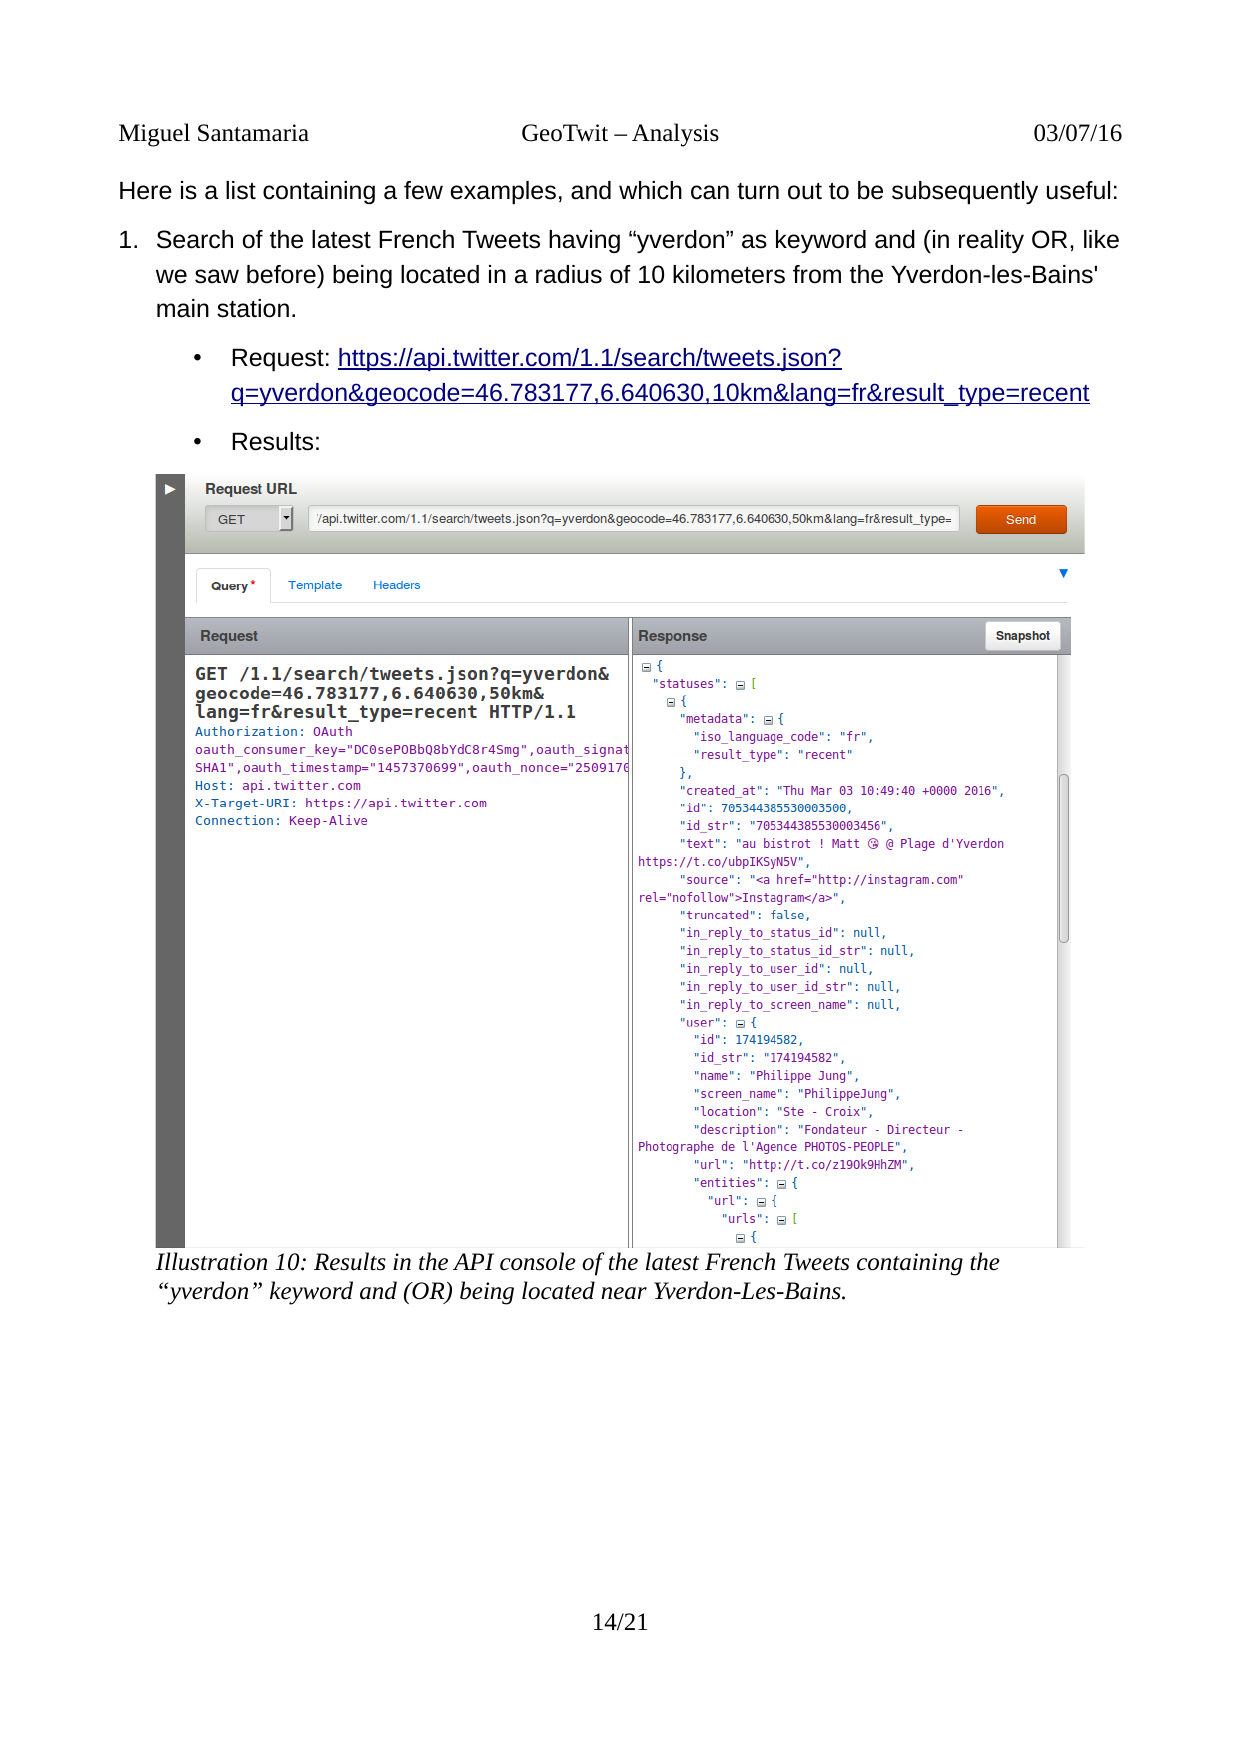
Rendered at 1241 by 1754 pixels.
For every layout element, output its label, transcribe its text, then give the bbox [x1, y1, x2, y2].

picture [155, 474, 1085, 1248]
list Search of the latest French Tweets having “yverdon” as keyword and (in reality OR, like we saw before) being located in a radius of 10 kilometers from the Yverdon-les-Bains' main station. [118, 225, 1122, 323]
list Results: [156, 427, 1122, 1334]
text Here is a list containing a few examples, and which can turn out to be subsequently useful: [118, 176, 1122, 205]
list Request: https://api.twitter.com/1.1/search/tweets.json?q=yverdon&geocode=46.783177,6.640630,10km&lang=fr&result_type=recent [193, 343, 1122, 407]
list Illustration 10: Results in the API console of the latest French Tweets containing the “yverdon” keyword and (OR) being located near Yverdon-Les-Bains. [156, 1248, 1084, 1305]
